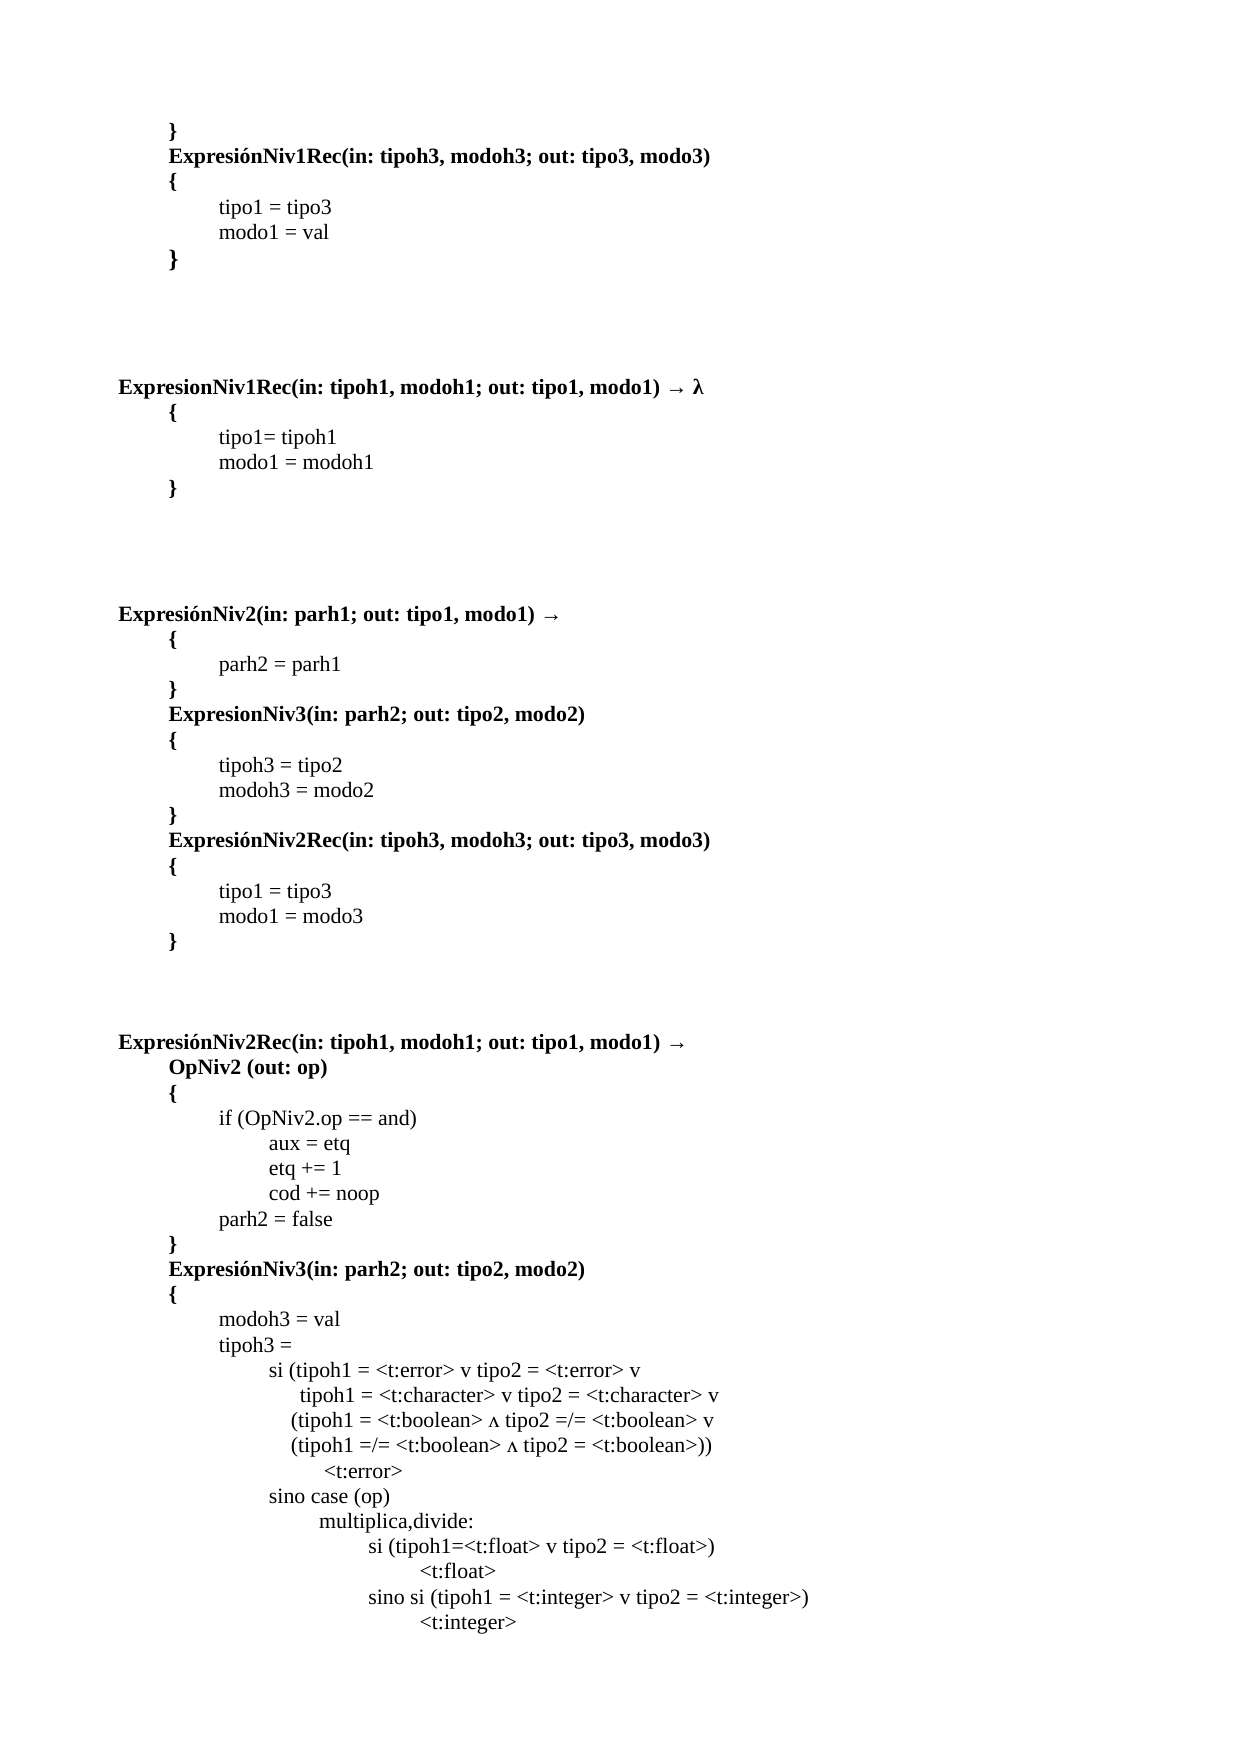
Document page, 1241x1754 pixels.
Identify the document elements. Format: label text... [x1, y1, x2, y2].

text } [168, 474, 1122, 500]
text tipo1= tipoh1 [168, 424, 1122, 449]
text ExpresiónNiv1Rec(in: tipoh3, modoh3; out: tipo3, modo3) [168, 143, 1122, 168]
text modoh3 = modo2 [168, 777, 1122, 802]
text etq += 1 [168, 1155, 1122, 1180]
text { [168, 853, 1122, 878]
text { [168, 727, 1122, 752]
text if (OpNiv2.op == and) [168, 1105, 1122, 1130]
text tipoh1 = <t:character> v tipo2 = <t:character> v [168, 1382, 1122, 1407]
text modoh3 = val [168, 1306, 1122, 1332]
text modo1 = modo3 [168, 903, 1122, 928]
text { [168, 168, 1122, 194]
text tipoh3 = [168, 1332, 1122, 1357]
text modo1 = val [168, 219, 1122, 244]
text <t:error> [168, 1458, 1122, 1483]
text modo1 = modoh1 [168, 449, 1122, 474]
text ExpresionNiv1Rec(in: tipoh1, modoh1; out: tipo1, modo1) → λ [118, 374, 1122, 399]
text tipo1 = tipo3 [168, 194, 1122, 219]
text } [168, 118, 1122, 143]
text ExpresiónNiv2Rec(in: tipoh3, modoh3; out: tipo3, modo3) [168, 827, 1122, 853]
text parh2 = false [168, 1206, 1122, 1231]
text } [168, 1231, 1122, 1256]
text } [168, 676, 1122, 701]
text (tipoh1 = <t:boolean> ᴧ tipo2 =/= <t:boolean> v [168, 1407, 1122, 1432]
text } [168, 802, 1122, 827]
text <t:integer> [168, 1609, 1122, 1634]
text sino case (op) [168, 1483, 1122, 1508]
text { [168, 626, 1122, 651]
text aux = etq [168, 1130, 1122, 1155]
text { [168, 399, 1122, 424]
text } [168, 244, 1122, 273]
text ExpresiónNiv2Rec(in: tipoh1, modoh1; out: tipo1, modo1) → [118, 1029, 1122, 1054]
text cod += noop [168, 1180, 1122, 1206]
text si (tipoh1=<t:float> v tipo2 = <t:float>) [168, 1533, 1122, 1558]
text ExpresiónNiv2(in: parh1; out: tipo1, modo1) → [118, 601, 1122, 626]
text ExpresiónNiv3(in: parh2; out: tipo2, modo2) [168, 1256, 1122, 1281]
text sino si (tipoh1 = <t:integer> v tipo2 = <t:integer>) [168, 1584, 1122, 1609]
text (tipoh1 =/= <t:boolean> ᴧ tipo2 = <t:boolean>)) [168, 1432, 1122, 1458]
text multiplica,divide: [168, 1508, 1122, 1533]
text OpNiv2 (out: op) [118, 1054, 1122, 1079]
text <t:float> [168, 1558, 1122, 1584]
text tipoh3 = tipo2 [168, 752, 1122, 777]
text parh2 = parh1 [168, 651, 1122, 676]
text si (tipoh1 = <t:error> v tipo2 = <t:error> v [168, 1357, 1122, 1382]
text { [168, 1079, 1122, 1105]
text } [168, 928, 1122, 953]
text ExpresionNiv3(in: parh2; out: tipo2, modo2) [168, 701, 1122, 727]
text tipo1 = tipo3 [168, 878, 1122, 903]
text { [168, 1281, 1122, 1306]
